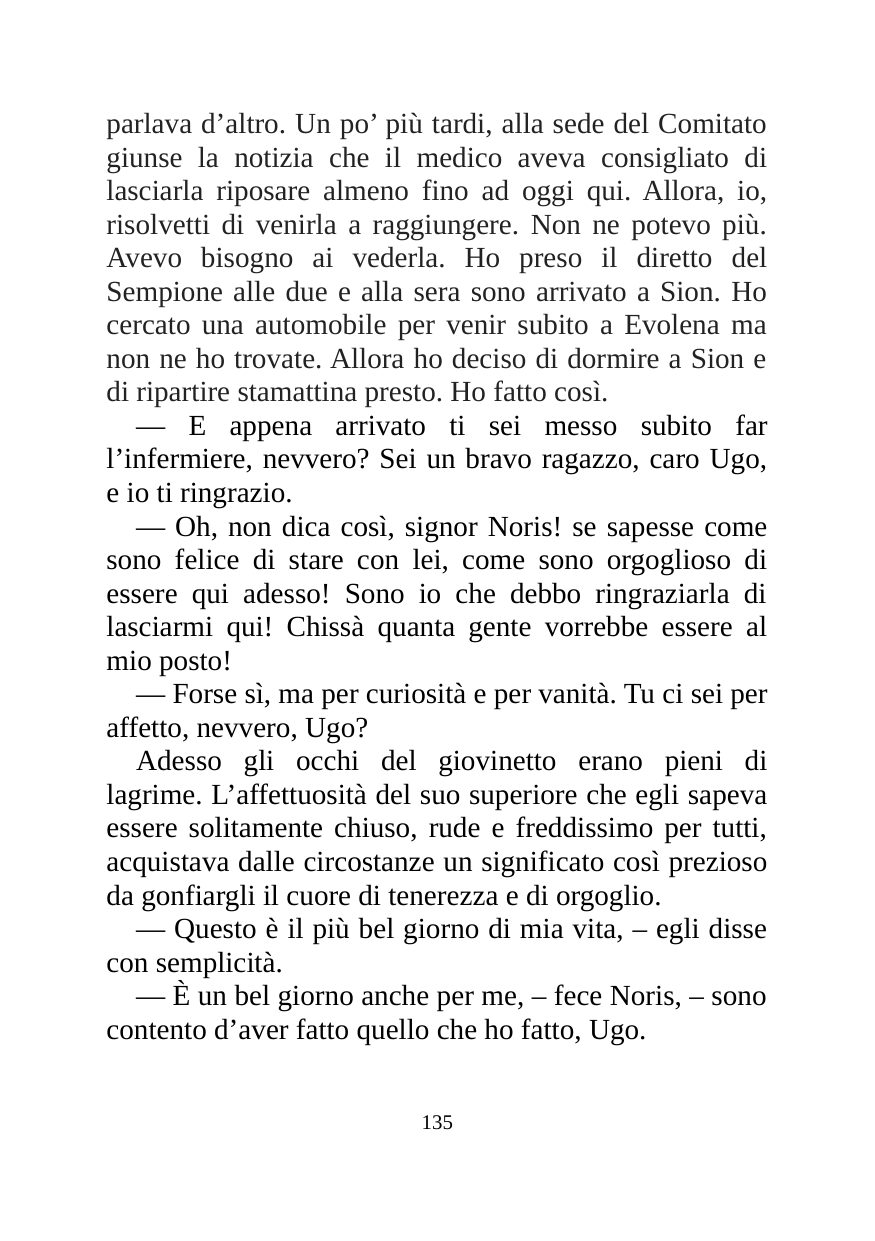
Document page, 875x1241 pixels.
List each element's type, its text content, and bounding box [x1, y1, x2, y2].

text Adesso gli occhi del giovinetto erano pieni di lagrime. L’affettuosità del suo superiore che egli sapeva essere solitamente chiuso, rude e freddissimo per tutti, acquistava dalle circostanze un significato così prezioso da gonfiargli il cuore di tenerezza e di orgoglio. [106, 743, 768, 911]
text — È un bel giorno anche per me, – fece Noris, – sono contento d’aver fatto quello che ho fatto, Ugo. [106, 978, 768, 1045]
text — E appena arrivato ti sei messo subito far l’infermiere, nevvero? Sei un bravo ragazzo, caro Ugo, e io ti ringrazio. [106, 408, 768, 509]
text parlava d’altro. Un po’ più tardi, alla sede del Comitato giunse la notizia che il medico aveva consigliato di lasciarla riposare almeno fino ad oggi qui. Allora, io, risolvetti di venirla a raggiungere. Non ne potevo più. Avevo bisogno ai vederla. Ho preso il diretto del Sempione alle due e alla sera sono arrivato a Sion. Ho cercato una automobile per venir subito a Evolena ma non ne ho trovate. Allora ho deciso di dormire a Sion e di ripartire stamattina presto. Ho fatto così. [106, 106, 768, 408]
text — Forse sì, ma per curiosità e per vanità. Tu ci sei per affetto, nevvero, Ugo? [106, 676, 768, 743]
text — Questo è il più bel giorno di mia vita, – egli disse con semplicità. [106, 911, 768, 978]
text — Oh, non dica così, signor Noris! se sapesse come sono felice di stare con lei, come sono orgoglioso di essere qui adesso! Sono io che debbo ringraziarla di lasciarmi qui! Chissà quanta gente vorrebbe essere al mio posto! [106, 509, 768, 676]
